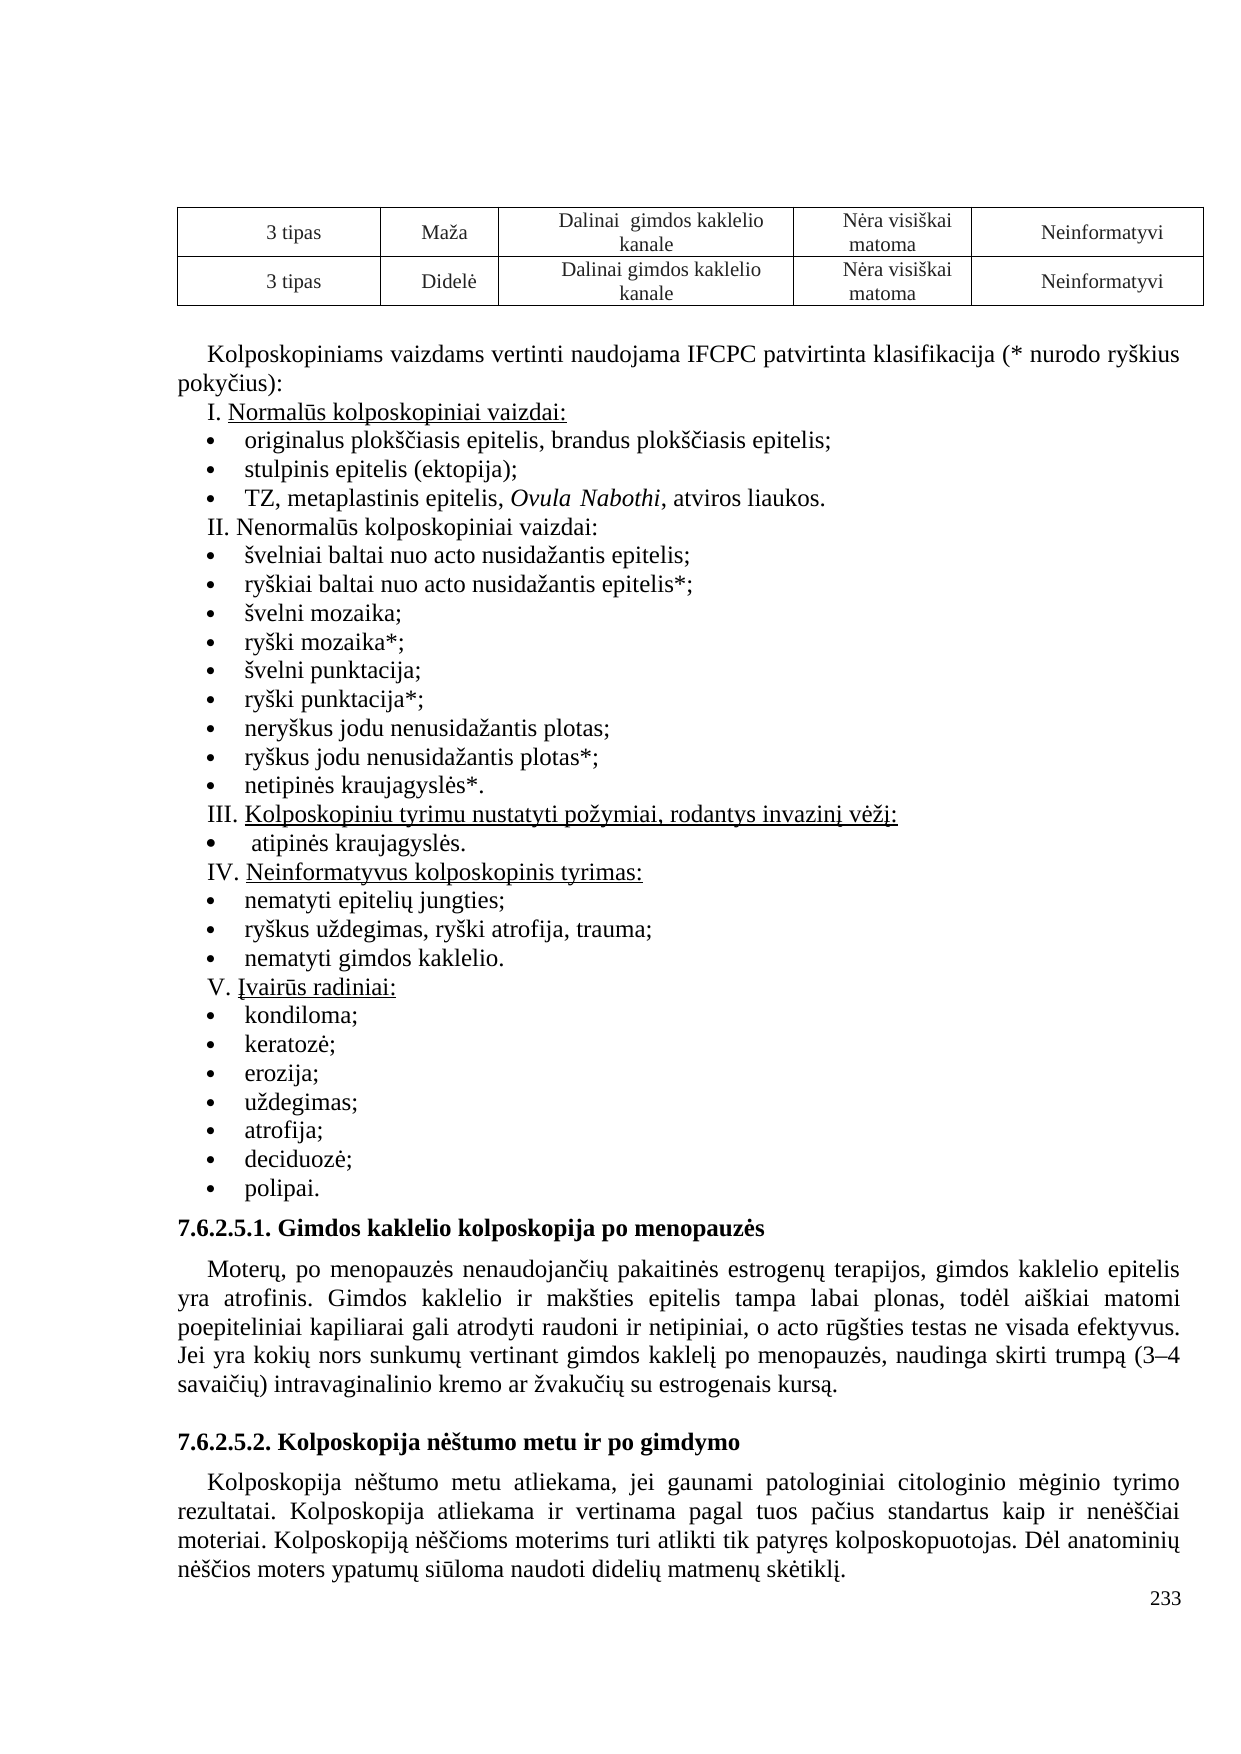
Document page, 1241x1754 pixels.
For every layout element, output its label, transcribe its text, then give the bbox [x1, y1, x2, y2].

table_cell Dalinai gimdos kaklelio kanale [499, 257, 793, 305]
text Kolposkopija nėštumo metu atliekama, jei gaunami patologiniai citologinio mėginio tyrimo rezultatai. Kolposkopija atliekama ir vertinama pagal tuos pačius standartus kaip ir nenėščiai moteriai. Kolposkopiją nėščioms moterims turi atlikti tik patyręs kolposkopuotojas. Dėl anatominių nėščios moters ypatumų siūloma naudoti didelių matmenų skėtiklį. [177, 1467, 1181, 1582]
table_cell Maža [381, 208, 498, 256]
text III. Kolposkopiniu tyrimu nustatyti požymiai, rodantys invazinį vėžį: [177, 799, 1181, 828]
text  ryškiai baltai nuo acto nusidažantis epitelis*; [207, 569, 1181, 598]
text  švelni punktacija; [207, 655, 1181, 684]
text Kolposkopiniams vaizdams vertinti naudojama IFCPC patvirtinta klasifikacija (* nurodo ryškius pokyčius): [177, 339, 1181, 397]
text Moterų, po menopauzės nenaudojančių pakaitinės estrogenų terapijos, gimdos kaklelio epitelis yra atrofinis. Gimdos kaklelio ir makšties epitelis tampa labai plonas, todėl aiškiai matomi poepiteliniai kapiliarai gali atrodyti raudoni ir netipiniai, o acto rūgšties testas ne visada efektyvus. Jei yra kokių nors sunkumų vertinant gimdos kaklelį po menopauzės, naudinga skirti trumpą (3–4 savaičių) intravaginalinio kremo ar žvakučių su estrogenais kursą. [177, 1254, 1181, 1398]
text  švelniai baltai nuo acto nusidažantis epitelis; [207, 540, 1181, 569]
text  TZ, metaplastinis epitelis, Ovula Nabothi, atviros liaukos. [207, 483, 1181, 512]
table_cell 3 tipas [178, 257, 380, 305]
table_cell Neinformatyvi [972, 208, 1203, 256]
text  polipai. [207, 1173, 1181, 1202]
text I. Normalūs kolposkopiniai vaizdai: [177, 397, 1181, 425]
text  ryškus uždegimas, ryški atrofija, trauma; [207, 914, 1181, 943]
subtitle 7.6.2.5.2. Kolposkopija nėštumo metu ir po gimdymo [177, 1427, 1181, 1456]
table_cell Didelė [381, 257, 498, 305]
text  stulpinis epitelis (ektopija); [207, 454, 1181, 483]
text  švelni mozaika; [207, 598, 1181, 627]
text II. Nenormalūs kolposkopiniai vaizdai: [177, 512, 1181, 540]
text  netipinės kraujagyslės*. [207, 770, 1181, 799]
text  nematyti gimdos kaklelio. [207, 943, 1181, 972]
text  atipinės kraujagyslės. [207, 828, 1181, 857]
text  ryški punktacija*; [207, 684, 1181, 713]
table_cell Neinformatyvi [972, 257, 1203, 305]
text  deciduozė; [207, 1144, 1181, 1173]
text  atrofija; [207, 1115, 1181, 1144]
text  originalus plokščiasis epitelis, brandus plokščiasis epitelis; [207, 425, 1181, 454]
text  ryški mozaika*; [207, 627, 1181, 655]
table_cell Dalinai gimdos kaklelio kanale [499, 208, 793, 256]
text  erozija; [207, 1058, 1181, 1087]
table_cell Nėra visiškai matoma [794, 257, 971, 305]
table_cell 3 tipas [178, 208, 380, 256]
text IV. Neinformatyvus kolposkopinis tyrimas: [177, 857, 1181, 885]
text V. Įvairūs radiniai: [177, 972, 1181, 1000]
text  ryškus jodu nenusidažantis plotas*; [207, 742, 1181, 770]
table_cell Nėra visiškai matoma [794, 208, 971, 256]
subtitle 7.6.2.5.1. Gimdos kaklelio kolposkopija po menopauzės [177, 1213, 1181, 1242]
text  neryškus jodu nenusidažantis plotas; [207, 713, 1181, 742]
text  uždegimas; [207, 1087, 1181, 1115]
text  nematyti epitelių jungties; [207, 885, 1181, 914]
text  kondiloma; [207, 1000, 1181, 1029]
text  keratozė; [207, 1029, 1181, 1058]
